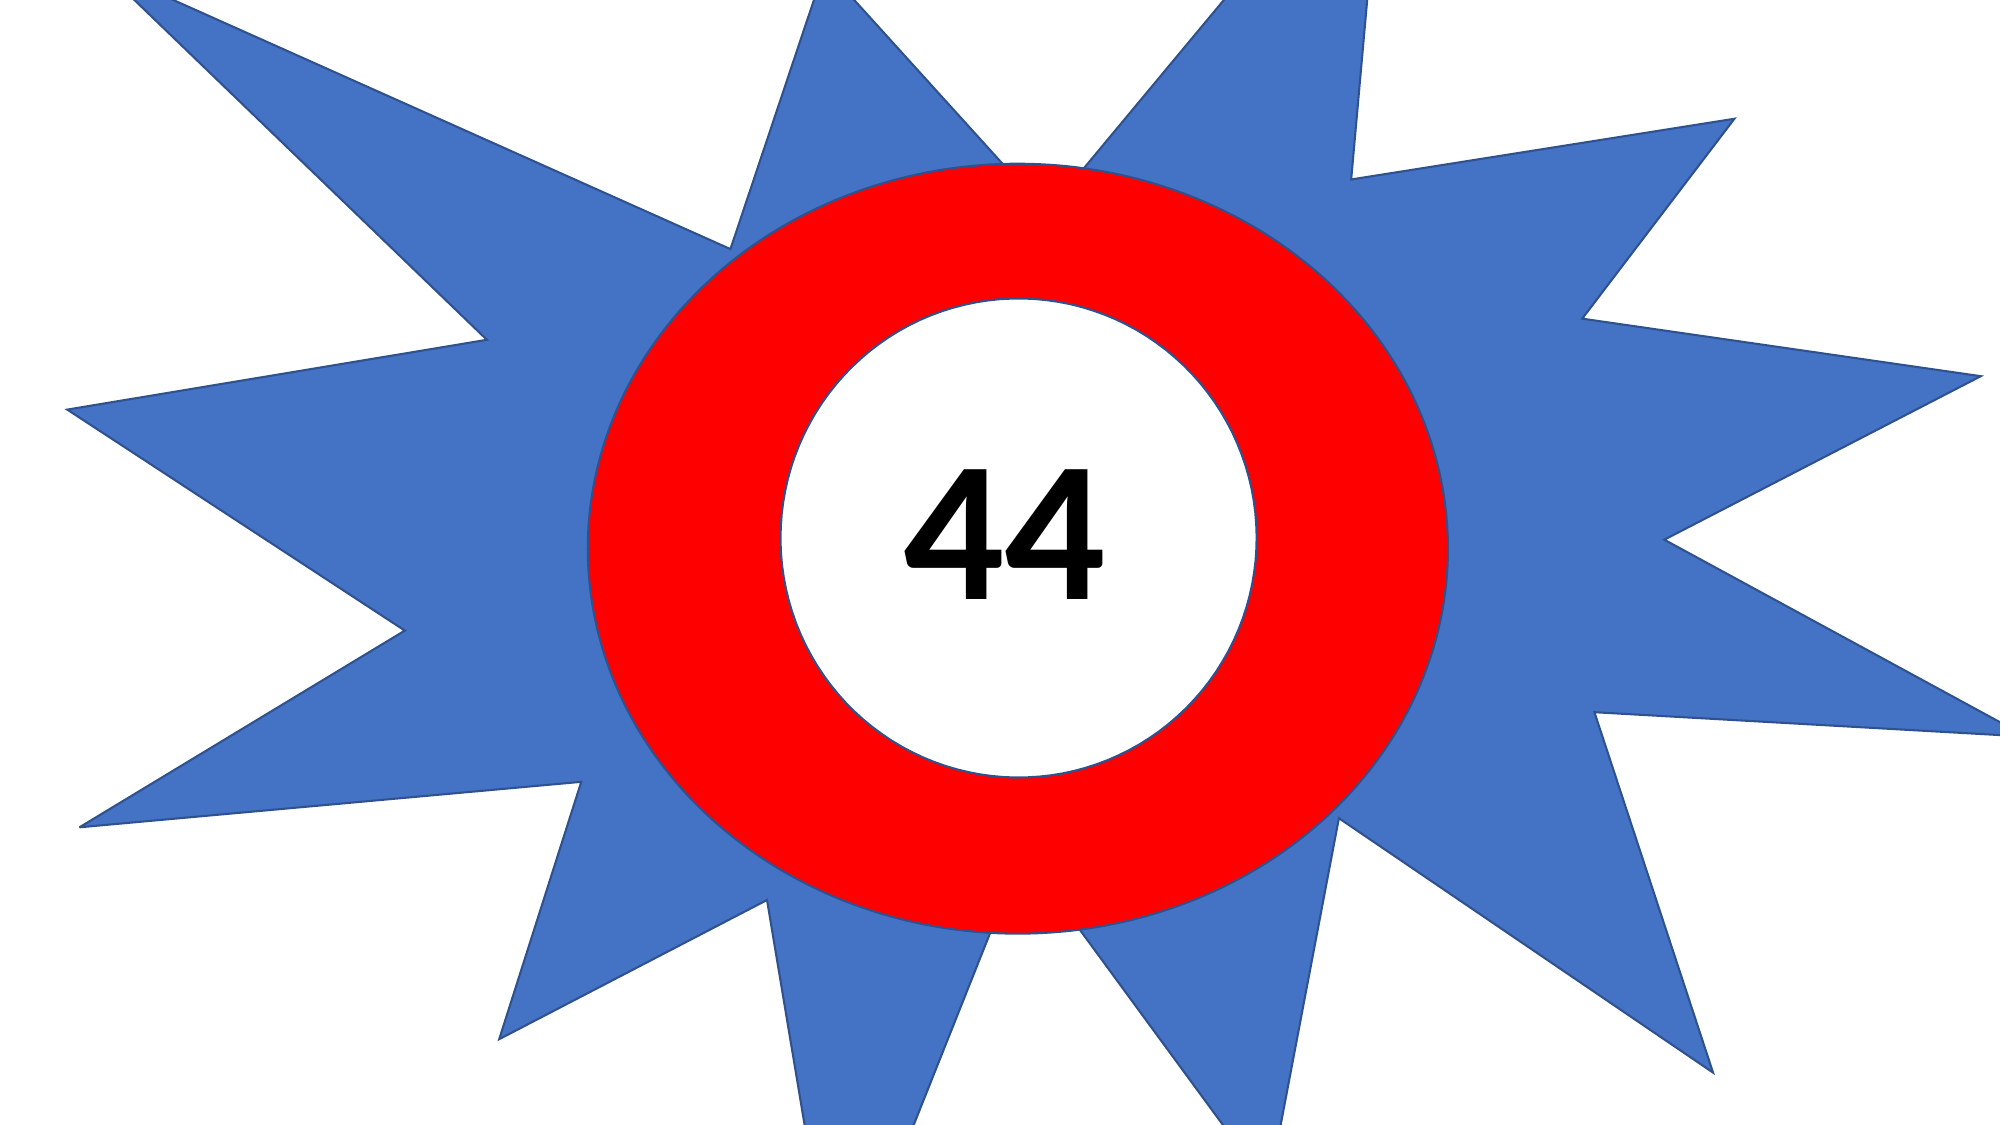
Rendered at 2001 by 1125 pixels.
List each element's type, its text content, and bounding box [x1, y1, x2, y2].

text_box 44 [888, 391, 1206, 650]
text_box [67, 0, 2000, 1125]
